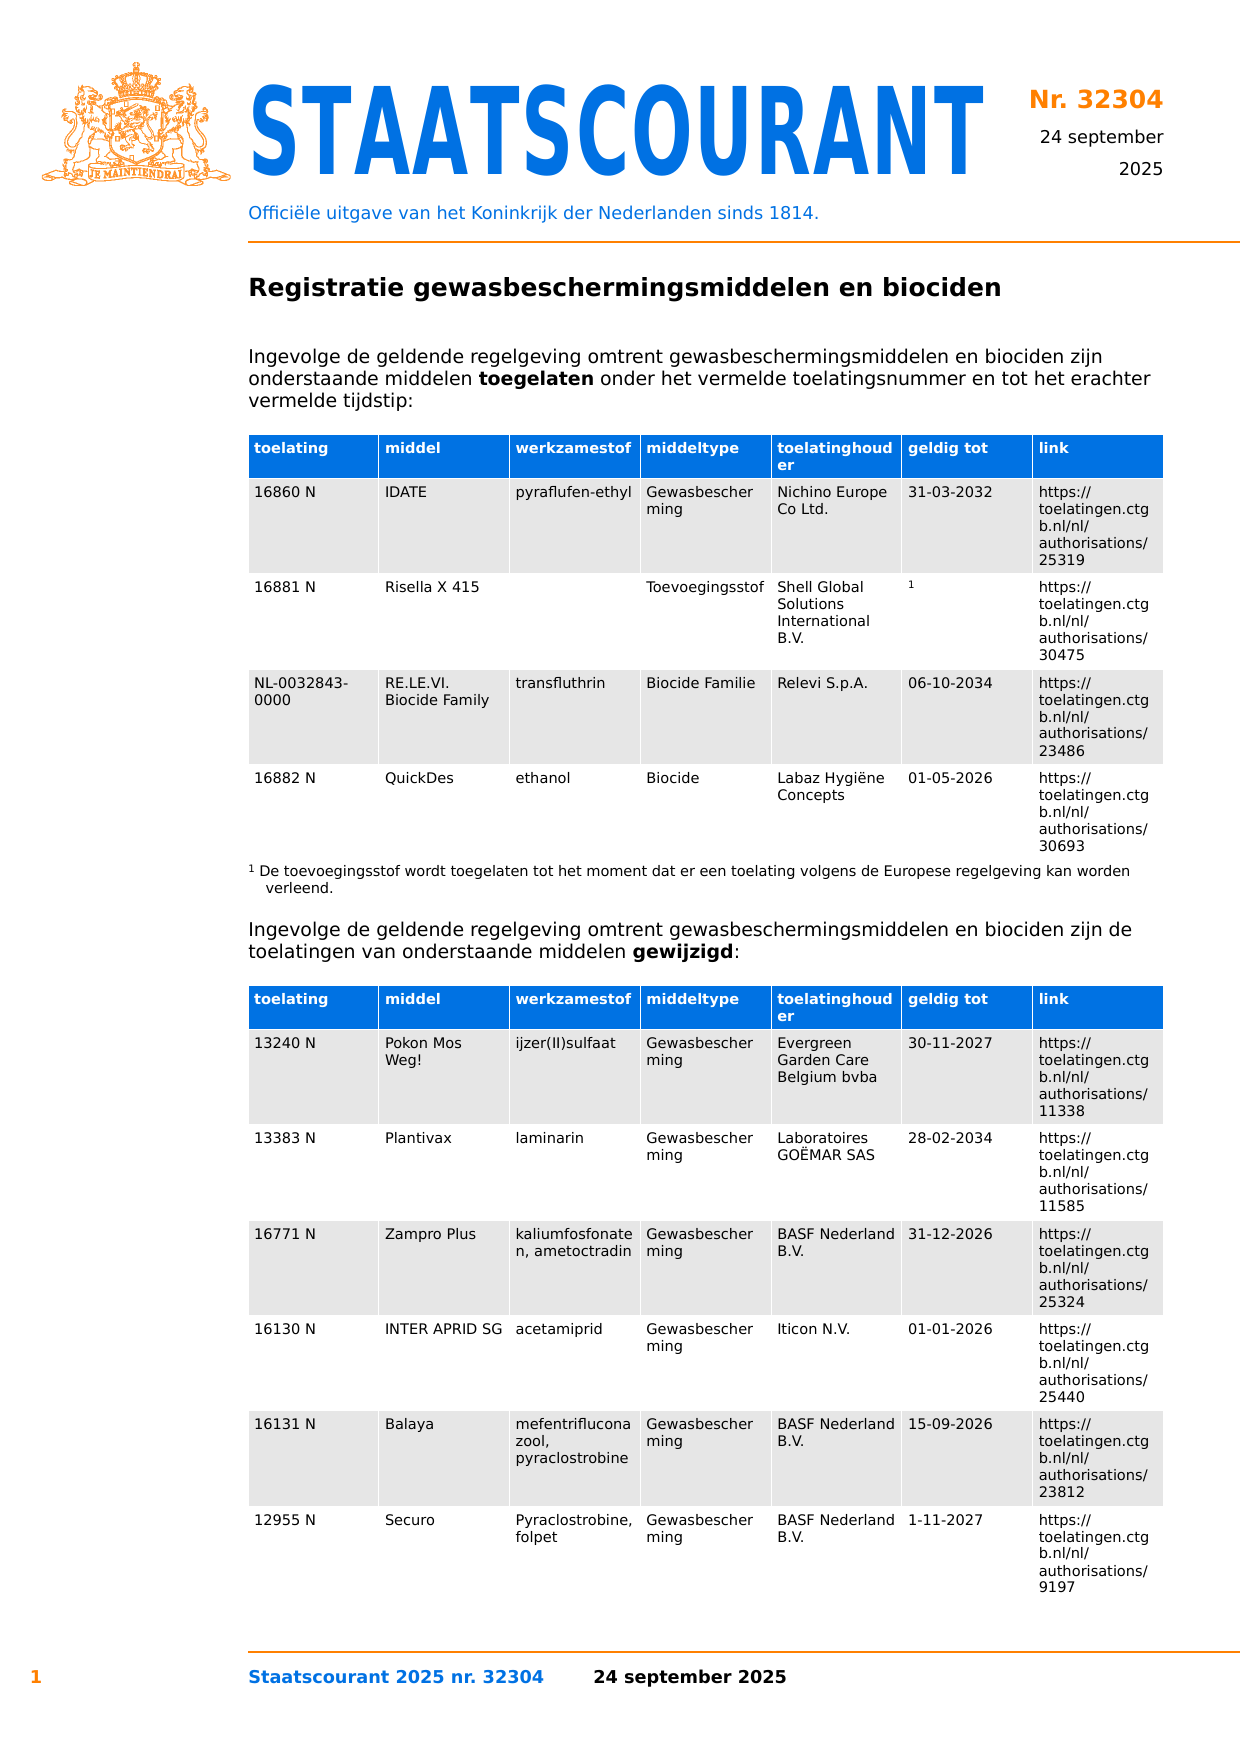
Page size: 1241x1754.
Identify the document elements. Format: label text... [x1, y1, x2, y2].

table_cell Gewasbescherming [641, 1221, 771, 1315]
table_cell 31-12-2026 [902, 1221, 1032, 1315]
table_cell ethanol [510, 765, 640, 859]
table_cell Nichino Europe Co Ltd. [772, 479, 901, 573]
table_header middel [379, 435, 509, 478]
table_header toelatinghouder [772, 435, 901, 478]
table_cell [510, 575, 640, 669]
table_cell Zampro Plus [379, 1221, 509, 1315]
table_cell Gewasbescherming [641, 1411, 771, 1506]
table_cell 06-10-2034 [902, 670, 1032, 764]
table_cell Plantivax [379, 1126, 509, 1220]
table_cell 16771 N [249, 1221, 378, 1315]
table_header Nr. 32304 [998, 62, 1240, 121]
table_cell Iticon N.V. [772, 1316, 901, 1410]
table_cell laminarin [510, 1126, 640, 1220]
subtitle Registratie gewasbeschermingsmiddelen en biociden [248, 273, 1163, 302]
table_cell transfluthrin [510, 670, 640, 764]
table_cell https://toelatingen.ctgb.nl/nl/authorisations/25440 [1033, 1316, 1163, 1410]
table_cell 30-11-2027 [902, 1030, 1032, 1124]
table_cell 13240 N [249, 1030, 378, 1124]
table_cell IDATE [379, 479, 509, 573]
table_cell Gewasbescherming [641, 1126, 771, 1220]
table_cell 1 [902, 575, 1032, 669]
table_cell 01-01-2026 [902, 1316, 1032, 1410]
table_cell https://toelatingen.ctgb.nl/nl/authorisations/23812 [1033, 1411, 1163, 1506]
table_header link [1033, 986, 1163, 1029]
table_cell https://toelatingen.ctgb.nl/nl/authorisations/25319 [1033, 479, 1163, 573]
table_cell 16882 N [249, 765, 378, 859]
table_cell Securo [379, 1507, 509, 1601]
table_cell https://toelatingen.ctgb.nl/nl/authorisations/9197 [1033, 1507, 1163, 1601]
table_cell Gewasbescherming [641, 1316, 771, 1410]
table_cell QuickDes [379, 765, 509, 859]
table_cell 12955 N [249, 1507, 378, 1601]
table_cell 13383 N [249, 1126, 378, 1220]
table_header geldig tot [902, 986, 1032, 1029]
table_cell https://toelatingen.ctgb.nl/nl/authorisations/30693 [1033, 765, 1163, 859]
table_cell Officiële uitgave van het Koninkrijk der Nederlanden sinds 1814. [248, 203, 1240, 241]
table_cell BASF Nederland B.V. [772, 1411, 901, 1506]
table_header toelatinghouder [772, 986, 901, 1029]
table_cell https://toelatingen.ctgb.nl/nl/authorisations/11338 [1033, 1030, 1163, 1124]
table_cell Risella X 415 [379, 575, 509, 669]
table_cell Pokon Mos Weg! [379, 1030, 509, 1124]
table_header middel [379, 986, 509, 1029]
table_cell Shell Global Solutions International B.V. [772, 575, 901, 669]
table_cell 31-03-2032 [902, 479, 1032, 573]
table_cell mefentrifluconazool, pyraclostrobine [510, 1411, 640, 1506]
table_cell https://toelatingen.ctgb.nl/nl/authorisations/23486 [1033, 670, 1163, 764]
table_cell Labaz Hygiëne Concepts [772, 765, 901, 859]
table_cell pyraflufen-ethyl [510, 479, 640, 573]
table_header geldig tot [902, 435, 1032, 478]
table_cell 01-05-2026 [902, 765, 1032, 859]
table_cell RE.LE.VI. Biocide Family [379, 670, 509, 764]
table_cell Laboratoires GOËMAR SAS [772, 1126, 901, 1220]
table_cell 15-09-2026 [902, 1411, 1032, 1506]
table_cell 1-11-2027 [902, 1507, 1032, 1601]
table_cell BASF Nederland B.V. [772, 1507, 901, 1601]
table_cell Relevi S.p.A. [772, 670, 901, 764]
table_cell 1 De toevoegingsstof wordt toegelaten tot het moment dat er een toelating volgens de Europese regelgeving kan worden verleend. [248, 860, 1163, 897]
table_cell Evergreen Garden Care Belgium bvba [772, 1030, 901, 1124]
table_cell ijzer(II)sulfaat [510, 1030, 640, 1124]
table_cell kaliumfosfonaten, ametoctradin [510, 1221, 640, 1315]
table_header toelating [249, 435, 378, 478]
picture [41, 62, 231, 186]
text Ingevolge de geldende regelgeving omtrent gewasbeschermingsmiddelen en biociden zijn de toelatingen van onderstaande middelen gewijzigd: [248, 919, 1163, 963]
table_cell Gewasbescherming [641, 1030, 771, 1124]
table_cell acetamiprid [510, 1316, 640, 1410]
table_cell Gewasbescherming [641, 1507, 771, 1601]
table_cell https://toelatingen.ctgb.nl/nl/authorisations/25324 [1033, 1221, 1163, 1315]
table_cell Balaya [379, 1411, 509, 1506]
table_header werkzamestof [510, 435, 640, 478]
table_header middeltype [641, 435, 771, 478]
table_cell Pyraclostrobine, folpet [510, 1507, 640, 1601]
text Ingevolge de geldende regelgeving omtrent gewasbeschermingsmiddelen en biociden zijn onderstaande middelen toegelaten onder het vermelde toelatingsnummer en tot het erachter vermelde tijdstip: [248, 346, 1163, 412]
table_cell NL-0032843-0000 [249, 670, 378, 764]
table_cell 24 september [998, 121, 1240, 153]
table_header toelating [249, 986, 378, 1029]
table_cell 16881 N [249, 575, 378, 669]
table_cell 16860 N [249, 479, 378, 573]
table_header [25, 62, 248, 241]
table_cell 16131 N [249, 1411, 378, 1506]
table_cell Biocide [641, 765, 771, 859]
table_cell https://toelatingen.ctgb.nl/nl/authorisations/11585 [1033, 1126, 1163, 1220]
table_cell 28-02-2034 [902, 1126, 1032, 1220]
table_cell Toevoegingsstof [641, 575, 771, 669]
table_header middeltype [641, 986, 771, 1029]
table_cell https://toelatingen.ctgb.nl/nl/authorisations/30475 [1033, 575, 1163, 669]
table_cell 16130 N [249, 1316, 378, 1410]
table_cell Biocide Familie [641, 670, 771, 764]
table_cell Gewasbescherming [641, 479, 771, 573]
table_header STAATSCOURANT [248, 62, 998, 203]
table_cell INTER APRID SG [379, 1316, 509, 1410]
table_cell 2025 [998, 153, 1240, 203]
table_header werkzamestof [510, 986, 640, 1029]
table_cell BASF Nederland B.V. [772, 1221, 901, 1315]
table_header link [1033, 435, 1163, 478]
